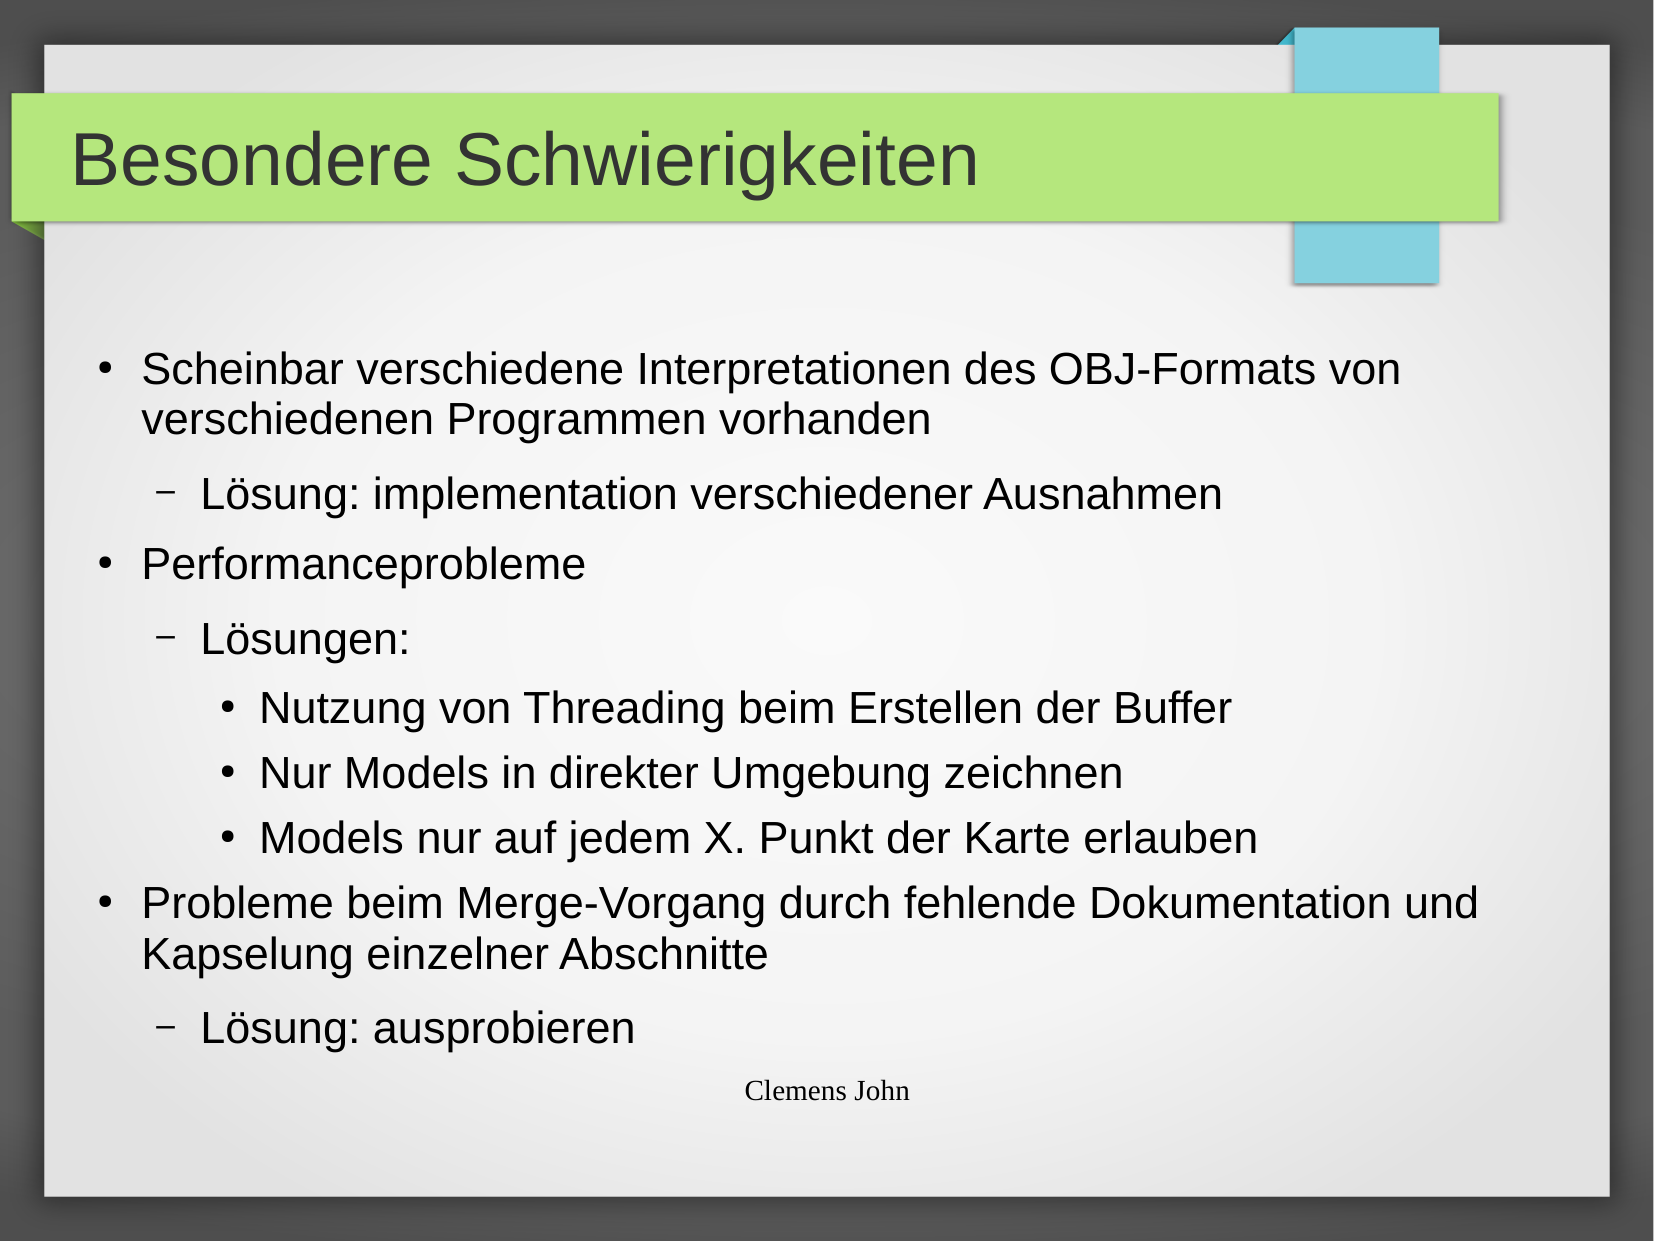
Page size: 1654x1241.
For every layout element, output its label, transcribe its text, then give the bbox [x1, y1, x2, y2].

title Besondere Schwierigkeiten [70, 106, 1229, 213]
picture [0, 0, 1654, 1241]
list Scheinbar verschiedene Interpretationen des OBJ-Formats von verschiedenen Programmen vorhanden Lösung: implementation verschiedener Ausnahmen Performanceprobleme Lösungen: Nutzung von Threading beim Erstellen der Buffer Nur Models in direkter Umgebung zeichnen Models nur auf jedem X. Punkt der Karte erlauben Probleme beim Merge-Vorgang durch fehlende Dokumentation und Kapselung einzelner Abschnitte Lösung: ausprobieren [82, 343, 1538, 1063]
